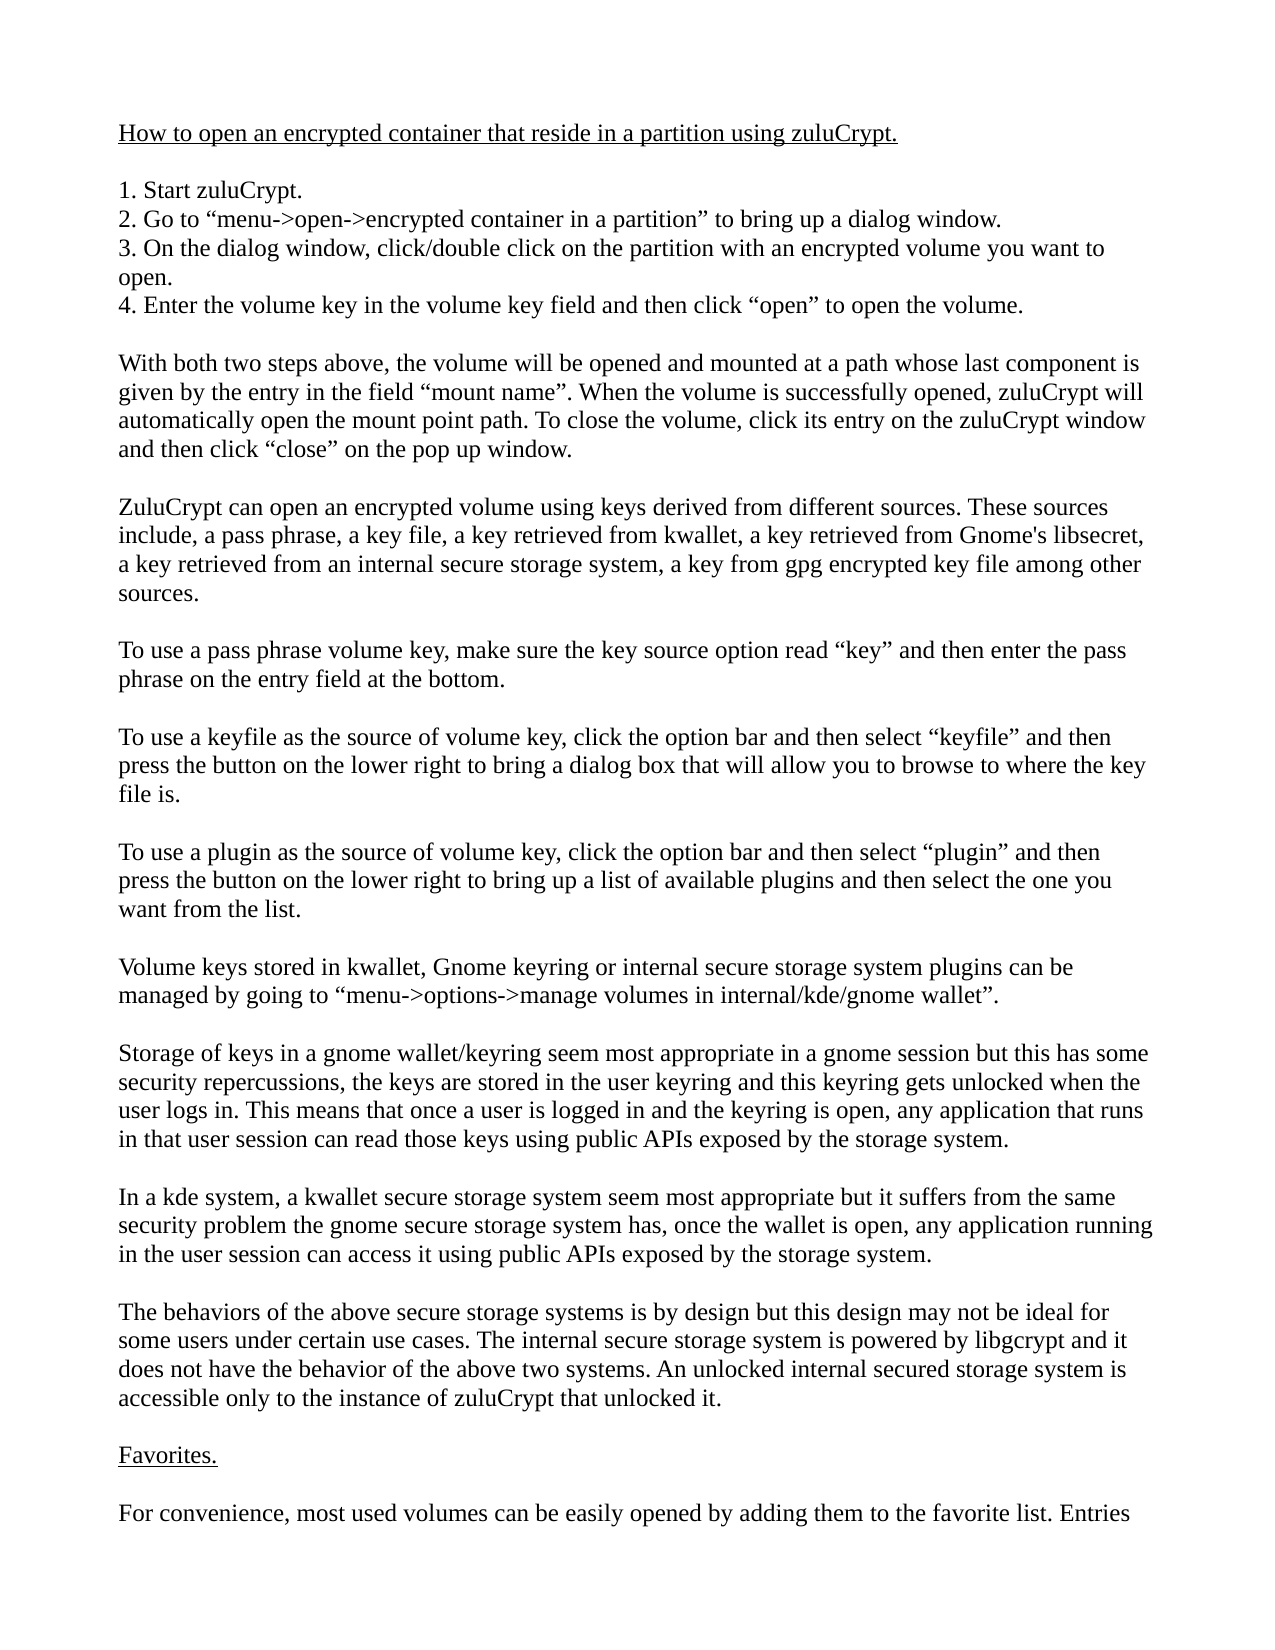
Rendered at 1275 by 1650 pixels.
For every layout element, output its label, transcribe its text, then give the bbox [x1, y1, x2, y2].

text In a kde system, a kwallet secure storage system seem most appropriate but it suffers from the same security problem the gnome secure storage system has, once the wallet is open, any application running in the user session can access it using public APIs exposed by the storage system. [118, 1182, 1157, 1268]
text With both two steps above, the volume will be opened and mounted at a path whose last component is given by the entry in the field “mount name”. When the volume is successfully opened, zuluCrypt will automatically open the mount point path. To close the volume, click its entry on the zuluCrypt window and then click “close” on the pop up window. [118, 348, 1157, 463]
text 1. Start zuluCrypt. [118, 176, 1157, 204]
text 3. On the dialog window, click/double click on the partition with an encrypted volume you want to open. [118, 233, 1157, 291]
text The behaviors of the above secure storage systems is by design but this design may not be ideal for some users under certain use cases. The internal secure storage system is powered by libgcrypt and it does not have the behavior of the above two systems. An unlocked internal secured storage system is accessible only to the instance of zuluCrypt that unlocked it. [118, 1297, 1157, 1412]
text For convenience, most used volumes can be easily opened by adding them to the favorite list. Entries [118, 1498, 1157, 1527]
text To use a pass phrase volume key, make sure the key source option read “key” and then enter the pass phrase on the entry field at the bottom. [118, 636, 1157, 693]
text 4. Enter the volume key in the volume key field and then click “open” to open the volume. [118, 291, 1157, 319]
text To use a plugin as the source of volume key, click the option bar and then select “plugin” and then press the button on the lower right to bring up a list of available plugins and then select the one you want from the list. [118, 837, 1157, 923]
text To use a keyfile as the source of volume key, click the option bar and then select “keyfile” and then press the button on the lower right to bring a dialog box that will allow you to browse to where the key file is. [118, 722, 1157, 808]
text ZuluCrypt can open an encrypted volume using keys derived from different sources. These sources include, a pass phrase, a key file, a key retrieved from kwallet, a key retrieved from Gnome's libsecret, a key retrieved from an internal secure storage system, a key from gpg encrypted key file among other sources. [118, 492, 1157, 607]
text Storage of keys in a gnome wallet/keyring seem most appropriate in a gnome session but this has some security repercussions, the keys are stored in the user keyring and this keyring gets unlocked when the user logs in. This means that once a user is logged in and the keyring is open, any application that runs in that user session can read those keys using public APIs exposed by the storage system. [118, 1038, 1157, 1153]
text 2. Go to “menu->open->encrypted container in a partition” to bring up a dialog window. [118, 204, 1157, 233]
text Volume keys stored in kwallet, Gnome keyring or internal secure storage system plugins can be managed by going to “menu->options->manage volumes in internal/kde/gnome wallet”. [118, 952, 1157, 1009]
text How to open an encrypted container that reside in a partition using zuluCrypt. [118, 118, 1157, 147]
text Favorites. [118, 1441, 1157, 1469]
